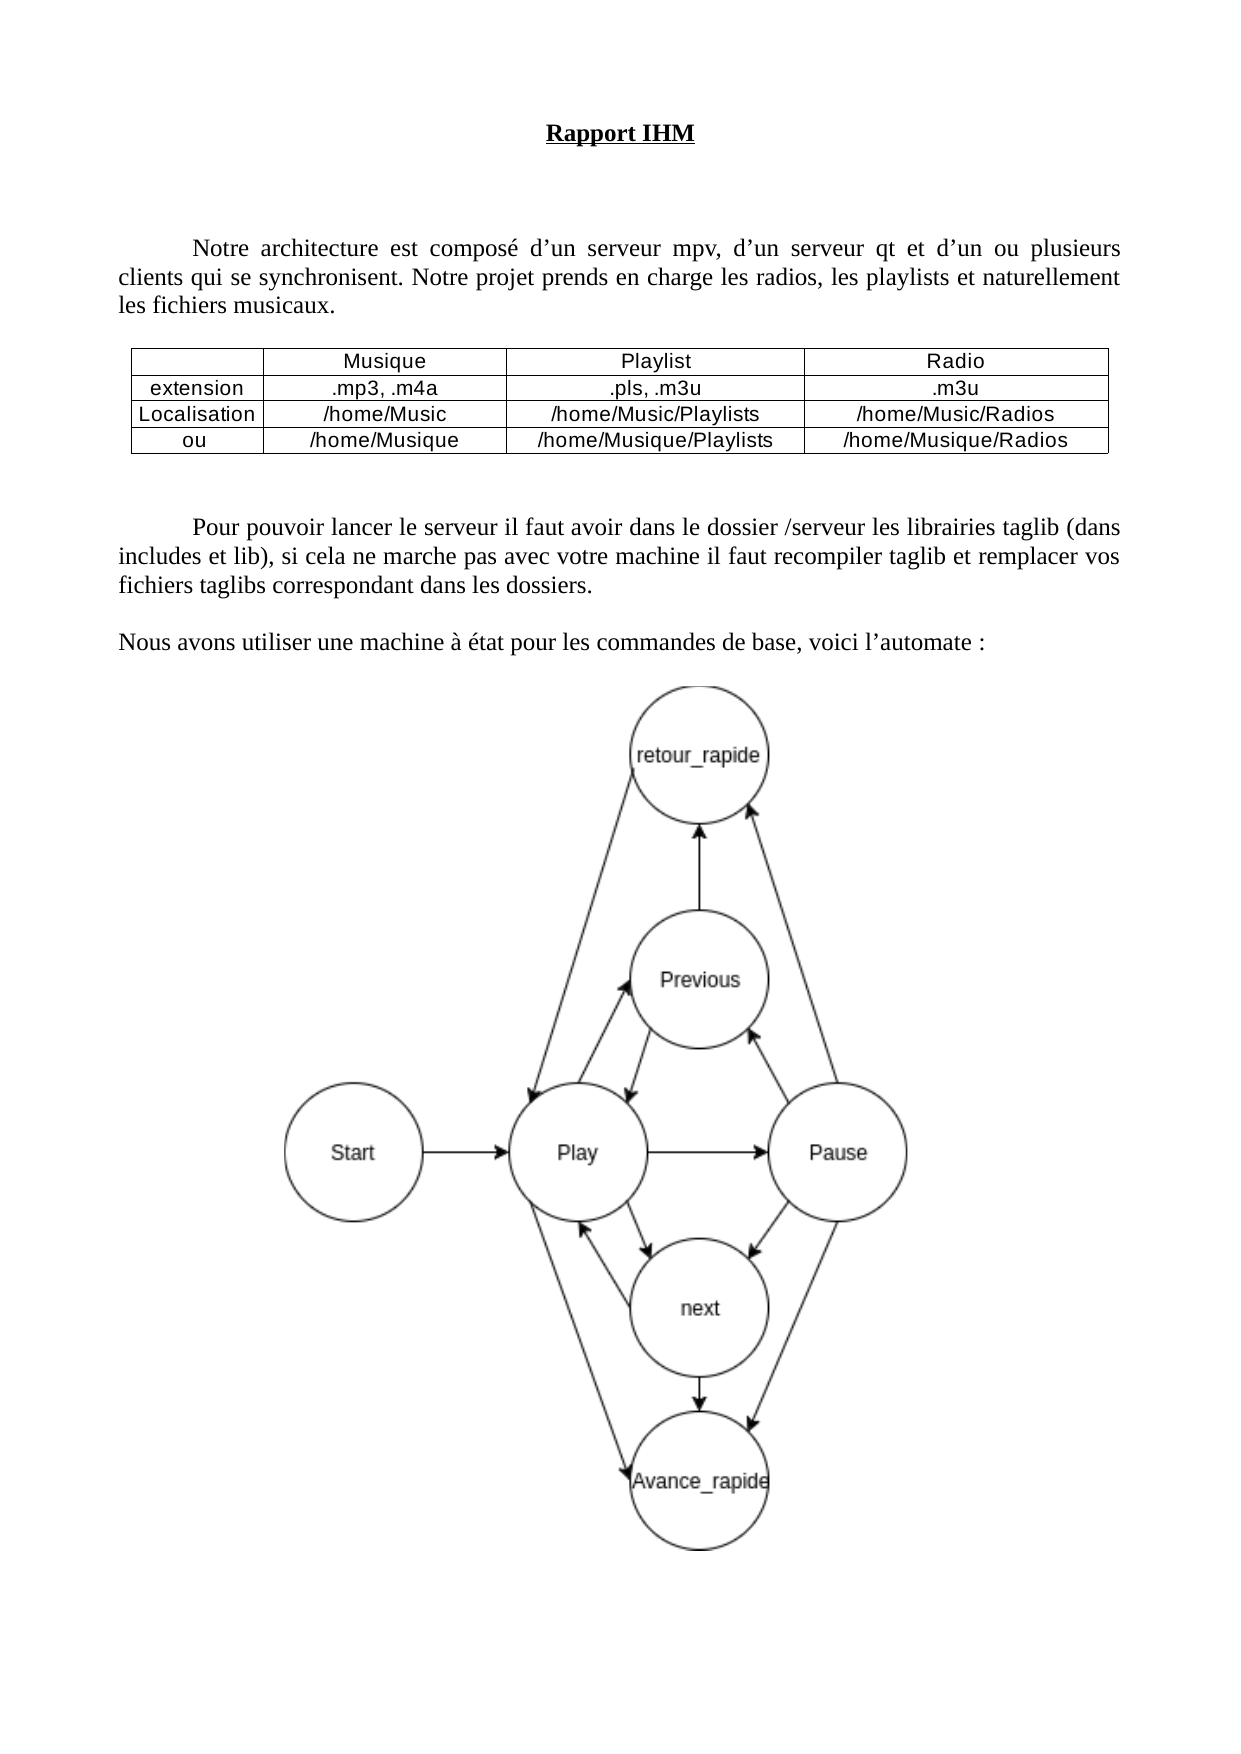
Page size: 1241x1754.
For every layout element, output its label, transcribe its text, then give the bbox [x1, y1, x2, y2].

picture [284, 686, 908, 1551]
text Notre architecture est composé d’un serveur mpv, d’un serveur qt et d’un ou plusieurs clients qui se synchronisent. Notre projet prends en charge les radios, les playlists et naturellement les fichiers musicaux. [118, 233, 1122, 319]
text Pour pouvoir lancer le serveur il faut avoir dans le dossier /serveur les librairies taglib (dans includes et lib), si cela ne marche pas avec votre machine il faut recompiler taglib et remplacer vos fichiers taglibs correspondant dans les dossiers. [118, 512, 1122, 598]
text Rapport IHM [118, 118, 1122, 147]
text Nous avons utiliser une machine à état pour les commandes de base, voici l’automate : [118, 627, 1122, 656]
